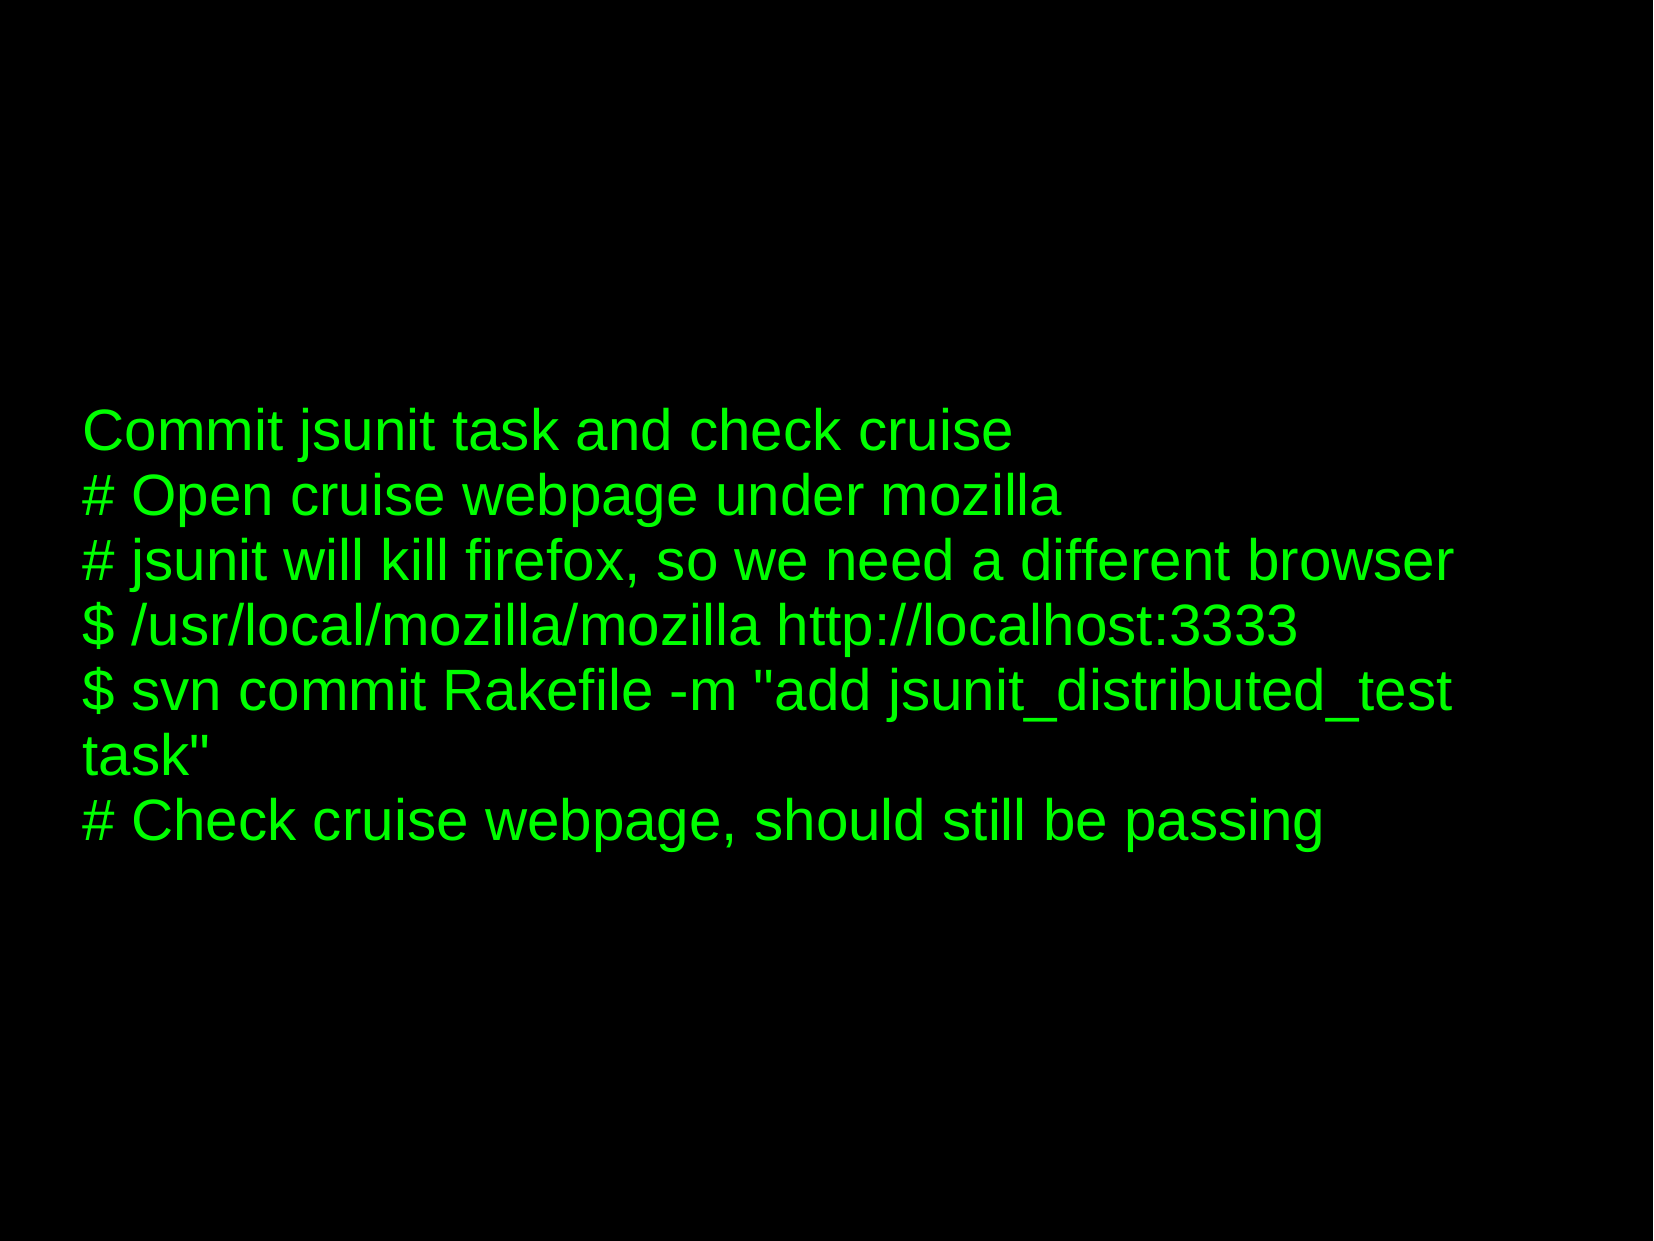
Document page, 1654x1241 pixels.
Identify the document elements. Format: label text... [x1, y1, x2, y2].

title Commit jsunit task and check cruise # Open cruise webpage under mozilla # jsunit will kill firefox, so we need a different browser $ /usr/local/mozilla/mozilla http://localhost:3333 $ svn commit Rakefile -m "add jsunit_distributed_test task" # Check cruise webpage, should still be passing [82, 49, 1571, 1201]
